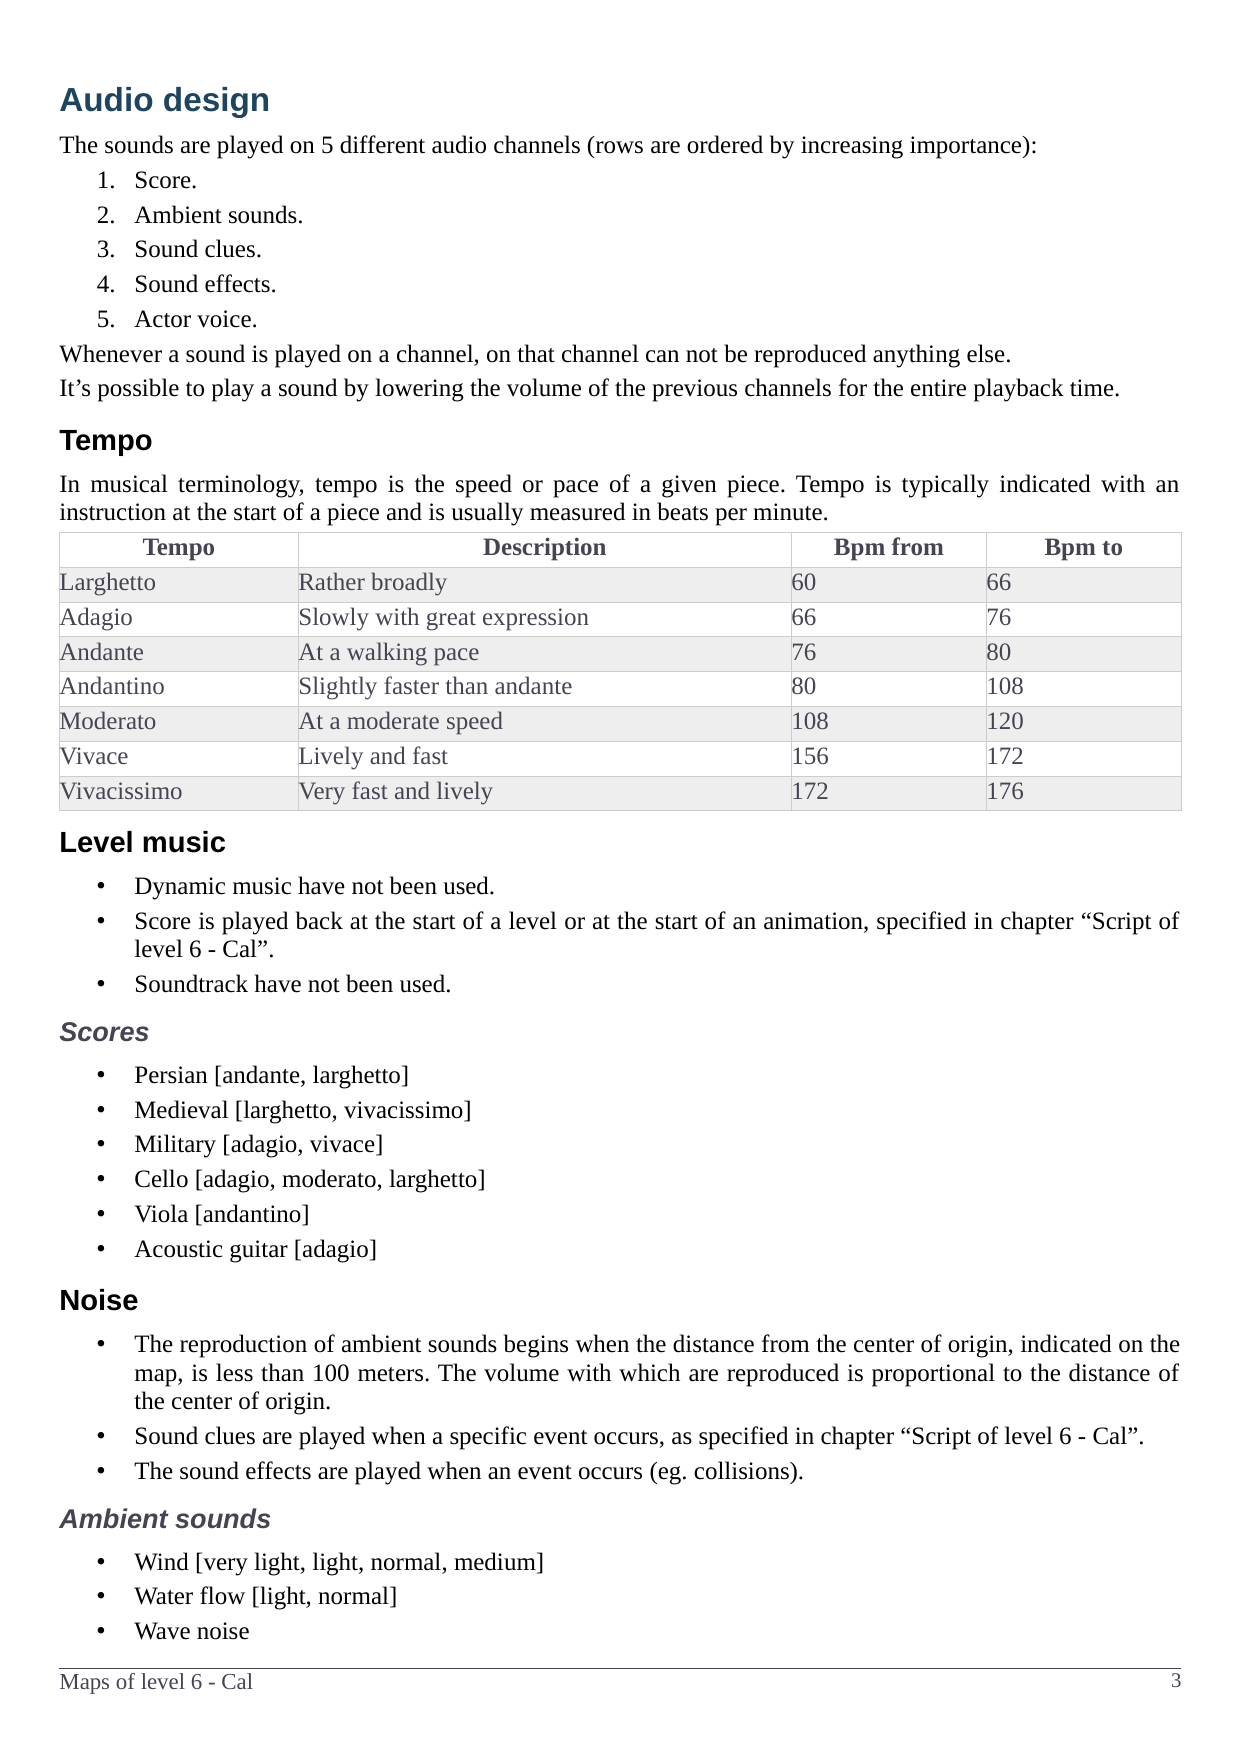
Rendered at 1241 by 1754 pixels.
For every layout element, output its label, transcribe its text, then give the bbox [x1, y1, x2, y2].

table_cell At a walking pace [299, 637, 791, 671]
text In musical terminology, tempo is the speed or pace of a given piece. Tempo is typically indicated with an instruction at the start of a piece and is usually measured in beats per minute. [59, 469, 1181, 526]
table_cell Vivacissimo [60, 777, 298, 810]
table_cell Slightly faster than andante [299, 672, 791, 706]
list Sound clues. [97, 234, 1181, 263]
table_cell 108 [792, 707, 986, 741]
list Dynamic music have not been used. [97, 871, 1181, 900]
list Wave noise [97, 1616, 1181, 1645]
table_cell 120 [987, 707, 1181, 741]
list Military [adagio, vivace] [97, 1129, 1181, 1158]
list Score. [97, 165, 1181, 194]
list Score is played back at the start of a level or at the start of an animation, specified in chapter “Script of level 6 - Cal”. [97, 906, 1181, 963]
table_cell Andante [60, 637, 298, 671]
list Cello [adagio, moderato, larghetto] [97, 1164, 1181, 1193]
table_header Bpm from [792, 533, 986, 567]
subtitle Tempo [59, 423, 1181, 456]
subtitle Audio design [59, 80, 1181, 118]
list The sound effects are played when an event occurs (eg. collisions). [97, 1456, 1181, 1484]
table_cell At a moderate speed [299, 707, 791, 741]
table_cell Rather broadly [299, 568, 791, 602]
subtitle Ambient sounds [59, 1503, 1181, 1534]
table_cell Andantino [60, 672, 298, 706]
table_cell 80 [792, 672, 986, 706]
list Persian [andante, larghetto] [97, 1060, 1181, 1089]
table_cell Larghetto [60, 568, 298, 602]
text The sounds are played on 5 different audio channels (rows are ordered by increasing importance): [59, 131, 1181, 159]
subtitle Level music [59, 825, 1181, 859]
table_header Bpm to [987, 533, 1181, 567]
text It’s possible to play a sound by lowering the volume of the previous channels for the entire playback time. [59, 373, 1181, 402]
list Sound effects. [97, 269, 1181, 298]
table_cell 172 [987, 742, 1181, 776]
list Viola [andantino] [97, 1199, 1181, 1228]
list Wind [very light, light, normal, medium] [97, 1547, 1181, 1576]
list Medieval [larghetto, vivacissimo] [97, 1095, 1181, 1124]
table_cell Vivace [60, 742, 298, 776]
table_cell 80 [987, 637, 1181, 671]
table_cell 76 [987, 603, 1181, 636]
list The reproduction of ambient sounds begins when the distance from the center of origin, indicated on the map, is less than 100 meters. The volume with which are reproduced is proportional to the distance of the center of origin. [97, 1329, 1181, 1415]
table_cell 156 [792, 742, 986, 776]
table_cell Very fast and lively [299, 777, 791, 810]
table_cell 60 [792, 568, 986, 602]
subtitle Noise [59, 1283, 1181, 1316]
table_header Tempo [60, 533, 298, 567]
table_cell Moderato [60, 707, 298, 741]
table_cell 108 [987, 672, 1181, 706]
table_header Description [299, 533, 791, 567]
table_cell Lively and fast [299, 742, 791, 776]
text Whenever a sound is played on a channel, on that channel can not be reproduced anything else. [59, 339, 1181, 367]
table_cell Adagio [60, 603, 298, 636]
table_cell 66 [987, 568, 1181, 602]
list Actor voice. [97, 304, 1181, 333]
table_cell 172 [792, 777, 986, 810]
list Acoustic guitar [adagio] [97, 1234, 1181, 1262]
list Ambient sounds. [97, 200, 1181, 229]
list Soundtrack have not been used. [97, 969, 1181, 998]
table_cell Slowly with great expression [299, 603, 791, 636]
subtitle Scores [59, 1016, 1181, 1048]
table_cell 76 [792, 637, 986, 671]
list Water flow [light, normal] [97, 1581, 1181, 1610]
table_cell 176 [987, 777, 1181, 810]
table_cell 66 [792, 603, 986, 636]
list Sound clues are played when a specific event occurs, as specified in chapter “Script of level 6 - Cal”. [97, 1421, 1181, 1450]
